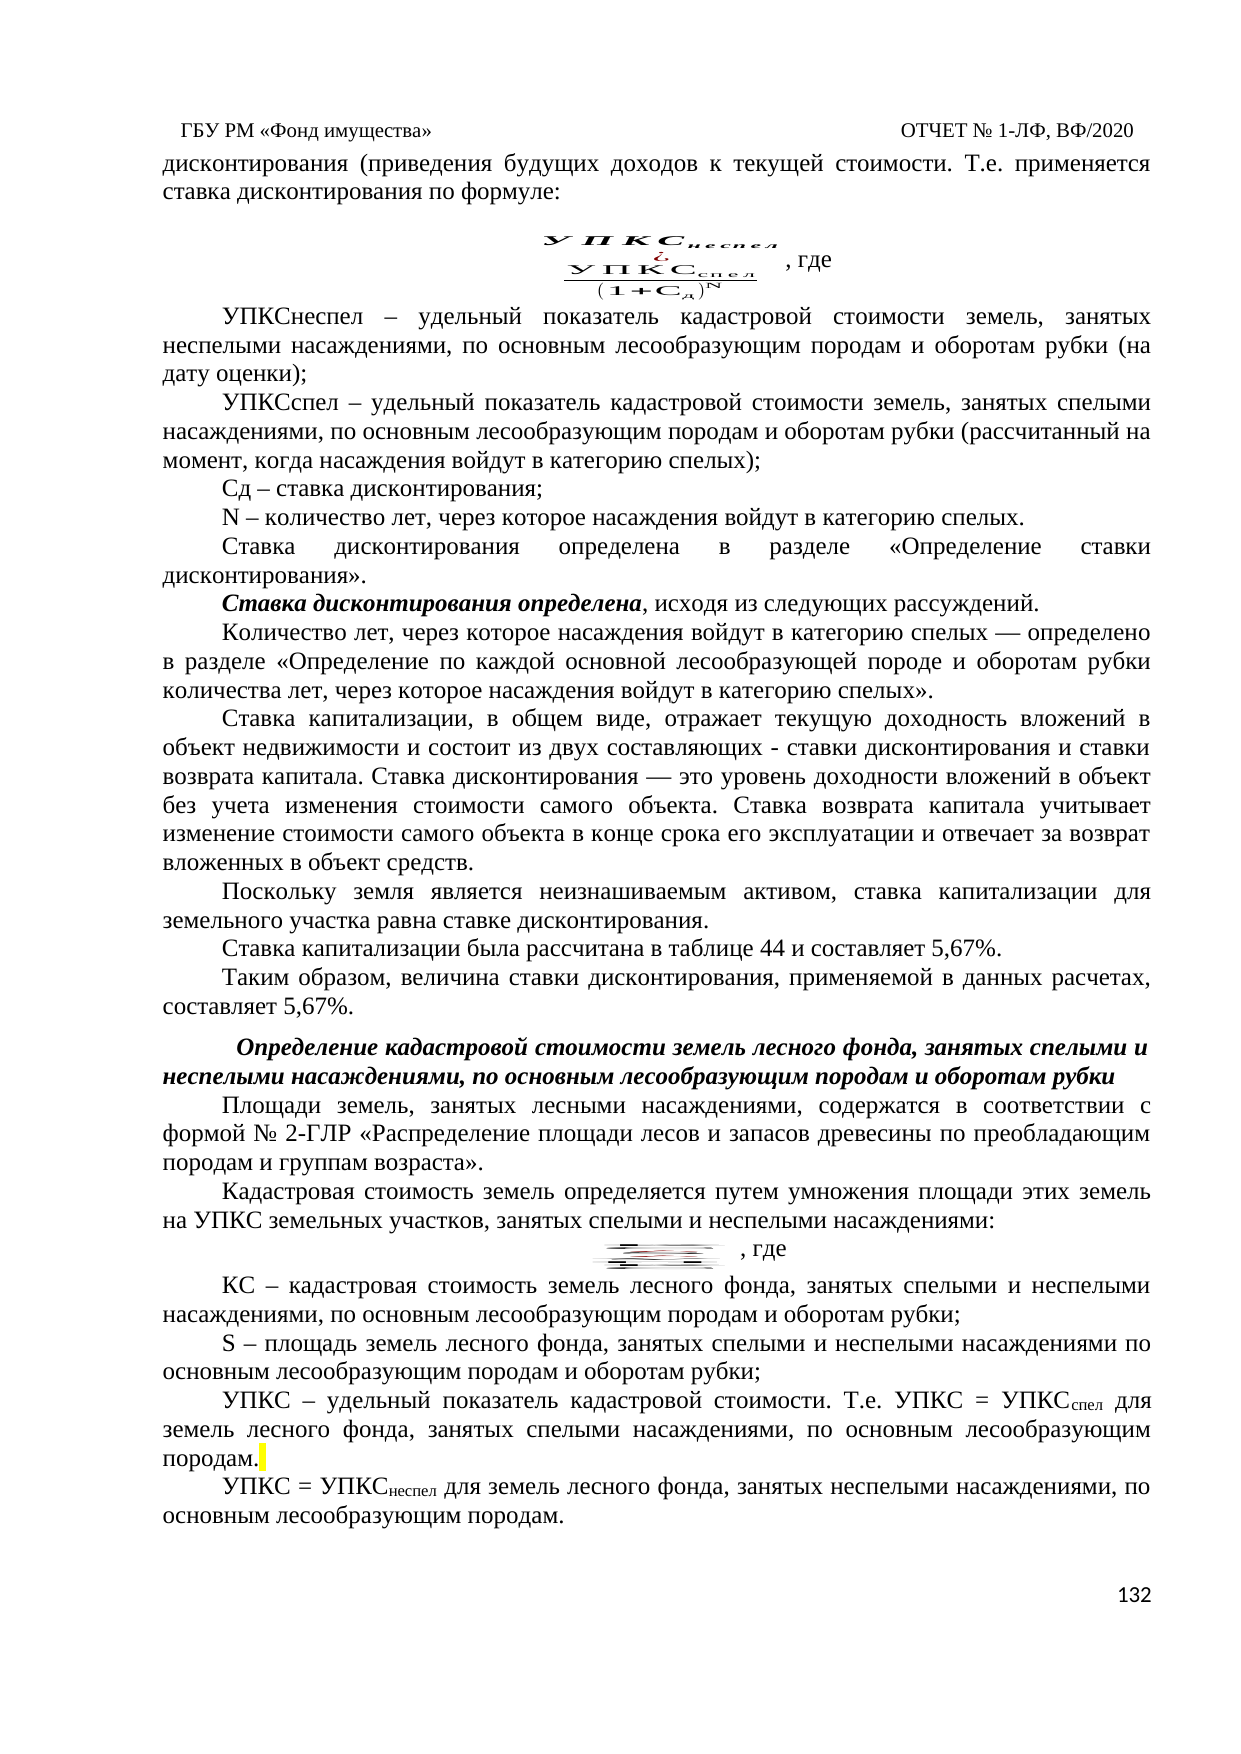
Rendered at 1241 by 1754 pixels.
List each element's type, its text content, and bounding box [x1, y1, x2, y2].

text КС – кадастровая стоимость земель лесного фонда, занятых спелыми и неспелыми насаждениями, по основным лесообразующим породам и оборотам рубки; [162, 1270, 1152, 1328]
text УПКСнеспел – удельный показатель кадастровой стоимости земель, занятых неспелыми насаждениями, по основным лесообразующим породам и оборотам рубки (на дату оценки); [162, 301, 1152, 387]
text УПКСспел – удельный показатель кадастровой стоимости земель, занятых спелыми насаждениями, по основным лесообразующим породам и оборотам рубки (рассчитанный на момент, когда насаждения войдут в категорию спелых); [162, 387, 1152, 473]
text , где [162, 1233, 1152, 1270]
text Определение кадастровой стоимости земель лесного фонда, занятых спелыми и неспелыми насаждениями, по основным лесообразующим породам и оборотам рубки [162, 1032, 1152, 1090]
text Ставка капитализации, в общем виде, отражает текущую доходность вложений в объект недвижимости и состоит из двух составляющих - ставки дисконтирования и ставки возврата капитала. Ставка дисконтирования — это уровень доходности вложений в объект без учета изменения стоимости самого объекта. Ставка возврата капитала учитывает изменение стоимости самого объекта в конце срока его эксплуатации и отвечает за возврат вложенных в объект средств. [162, 703, 1152, 876]
text Кадастровая стоимость земель определяется путем умножения площади этих земель на УПКС земельных участков, занятых спелыми и неспелыми насаждениями: [162, 1176, 1152, 1233]
text Количество лет, через которое насаждения войдут в категорию спелых — определено в разделе «Определение по каждой основной лесообразующей породе и оборотам рубки количества лет, через которое насаждения войдут в категорию спелых». [162, 617, 1152, 703]
text N – количество лет, через которое насаждения войдут в категорию спелых. [162, 502, 1152, 531]
text дисконтирования (приведения будущих доходов к текущей стоимости. Т.е. применяется ставка дисконтирования по формуле: [162, 148, 1152, 205]
text Ставка дисконтирования определена, исходя из следующих рассуждений. [162, 588, 1152, 617]
text УПКС = УПКСнеспел для земель лесного фонда, занятых неспелыми насаждениями, по основным лесообразующим породам. [162, 1471, 1152, 1529]
text УПКС – удельный показатель кадастровой стоимости. Т.е. УПКС = УПКСспел для земель лесного фонда, занятых спелыми насаждениями, по основным лесообразующим породам. [162, 1385, 1152, 1471]
text Поскольку земля является неизнашиваемым активом, ставка капитализации для земельного участка равна ставке дисконтирования. [162, 876, 1152, 933]
text , где [162, 234, 1152, 301]
text Ставка капитализации была рассчитана в таблице 44 и составляет 5,67%. [162, 933, 1152, 962]
text Сд – ставка дисконтирования; [162, 473, 1152, 502]
text Таким образом, величина ставки дисконтирования, применяемой в данных расчетах, составляет 5,67%. [162, 962, 1152, 1020]
text S – площадь земель лесного фонда, занятых спелыми и неспелыми насаждениями по основным лесообразующим породам и оборотам рубки; [162, 1328, 1152, 1385]
text Ставка дисконтирования определена в разделе «Определение ставки дисконтирования». [162, 531, 1152, 588]
text Площади земель, занятых лесными насаждениями, содержатся в соответствии с формой № 2-ГЛР «Распределение площади лесов и запасов древесины по преобладающим породам и группам возраста». [162, 1090, 1152, 1176]
